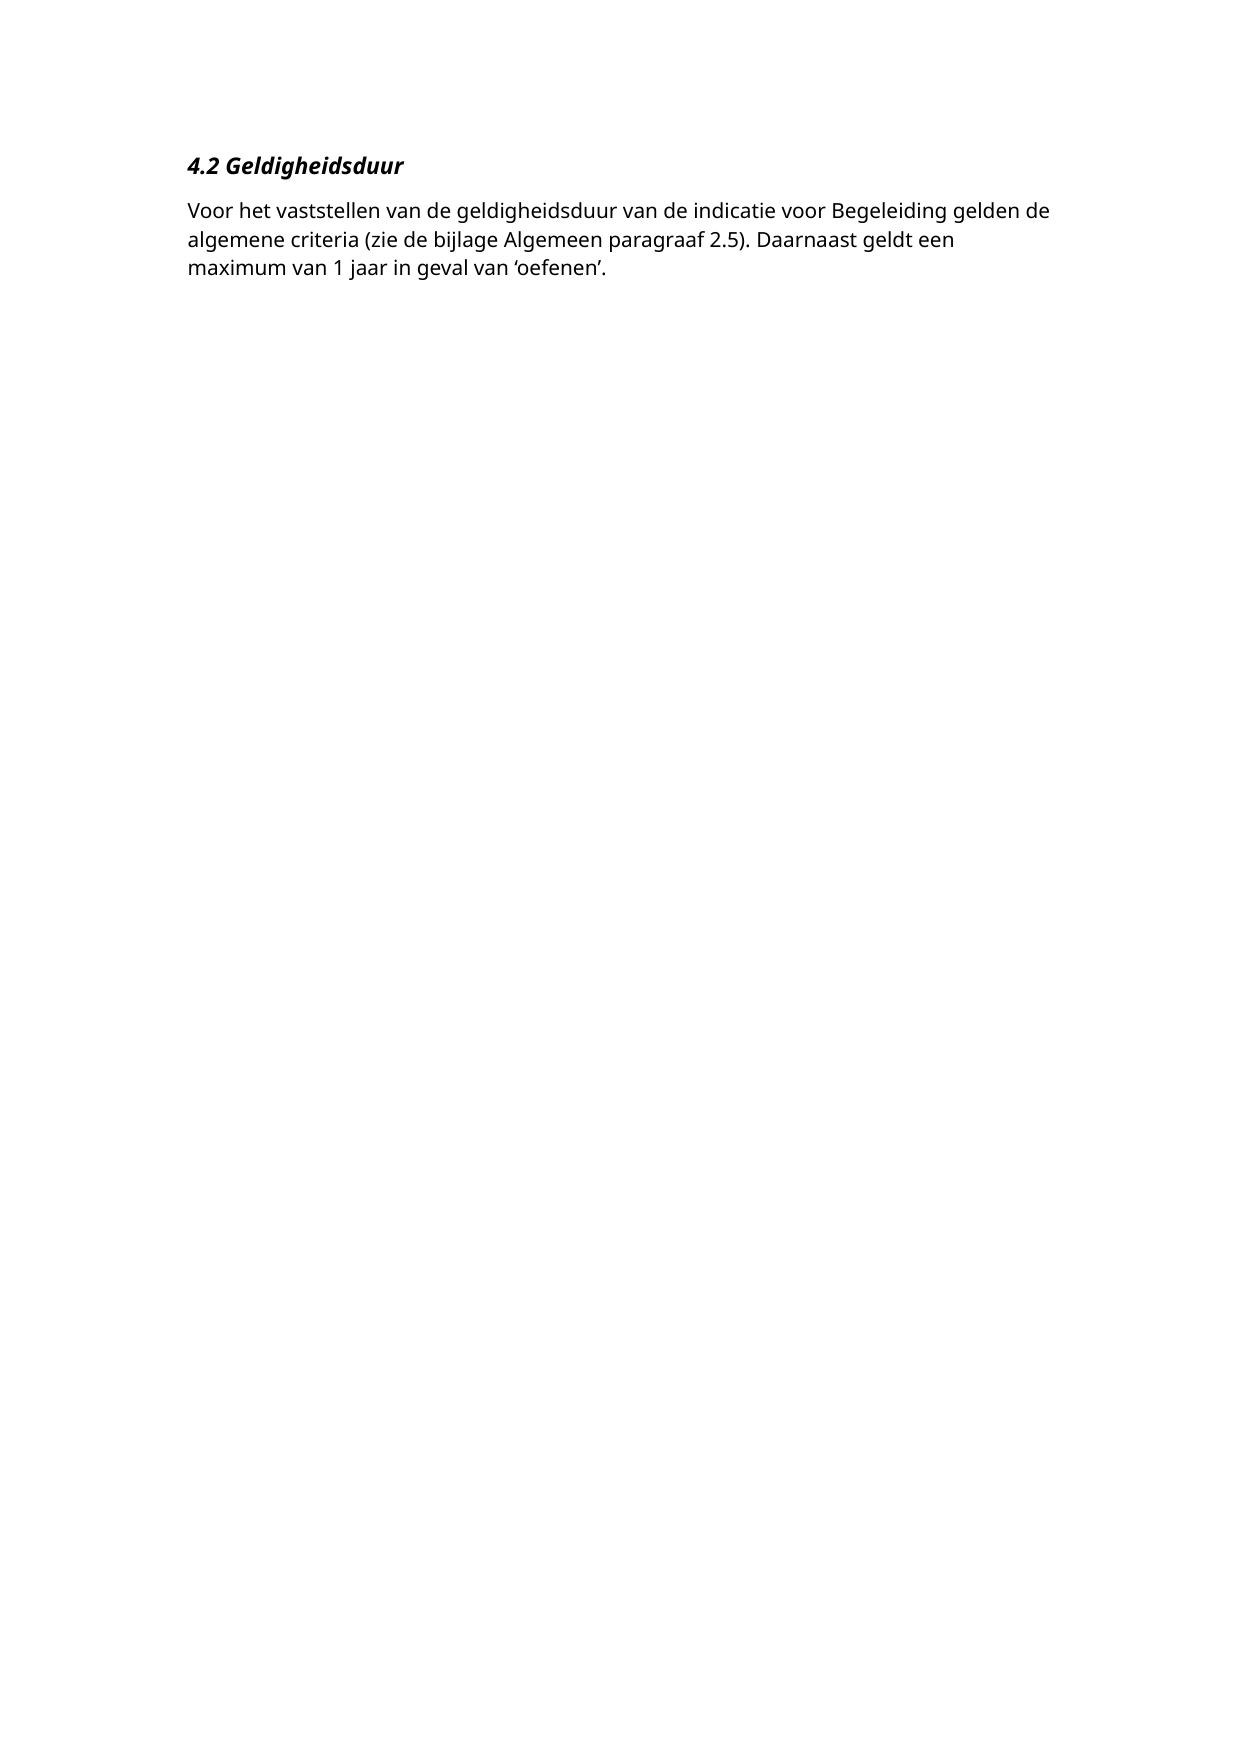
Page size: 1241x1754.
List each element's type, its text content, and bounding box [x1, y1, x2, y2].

subtitle 4.2 Geldigheidsduur [187, 150, 1053, 181]
text Voor het vaststellen van de geldigheidsduur van de indicatie voor Begeleiding gelden de algemene criteria (zie de bijlage Algemeen paragraaf 2.5). Daarnaast geldt een maximum van 1 jaar in geval van ‘oefenen’. [187, 196, 1053, 282]
